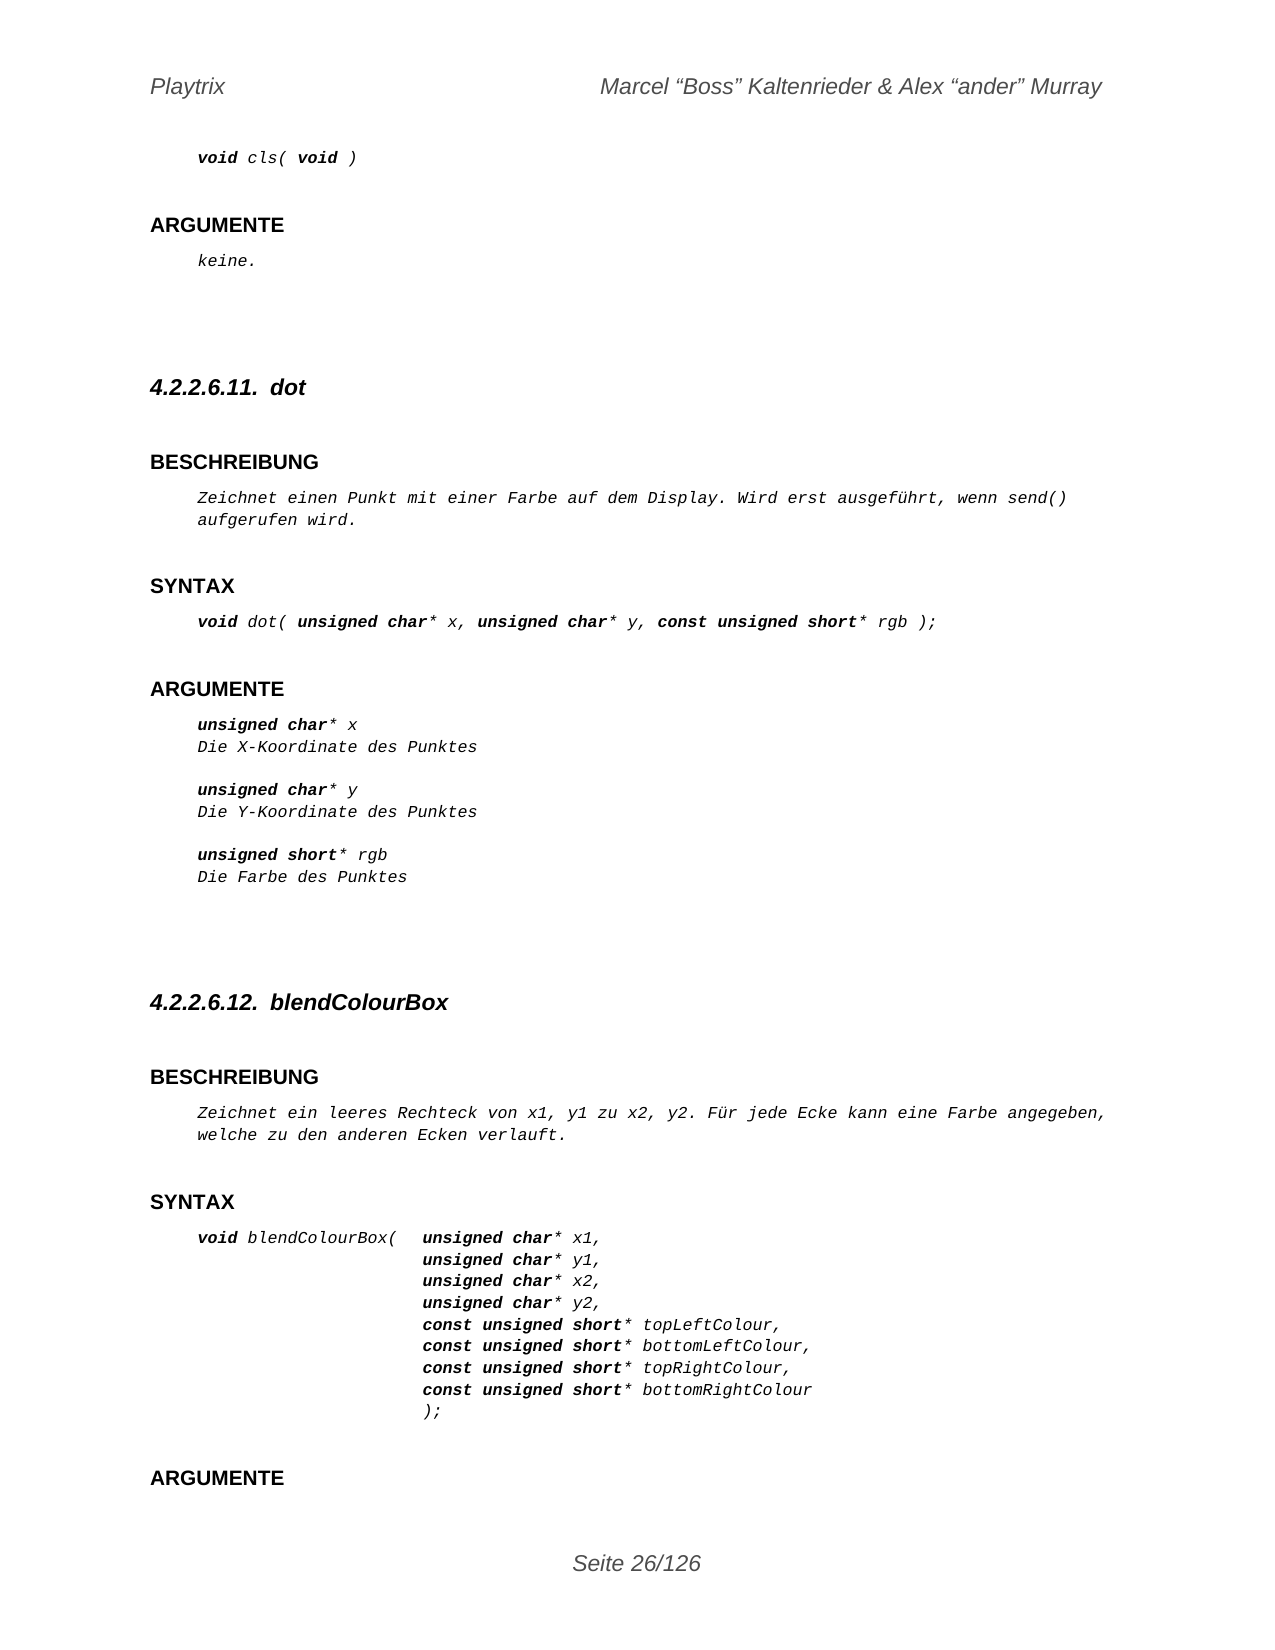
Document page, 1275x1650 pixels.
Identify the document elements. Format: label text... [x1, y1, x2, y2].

text const unsigned short* topLeftColour, [197, 1316, 1125, 1335]
text unsigned char* x [197, 717, 1125, 735]
text const unsigned short* topRightColour, [197, 1359, 1125, 1378]
text const unsigned short* bottomRightColour [197, 1381, 1125, 1400]
text void cls( void ) [197, 150, 1125, 169]
text Die Y-Koordinate des Punktes [197, 803, 1125, 822]
text const unsigned short* bottomLeftColour, [197, 1338, 1125, 1357]
text ARGUMENTE [150, 1466, 1125, 1489]
text keine. [197, 253, 1125, 272]
text Die Farbe des Punktes [197, 868, 1125, 887]
text unsigned char* y2, [197, 1294, 1125, 1313]
text unsigned short* rgb [197, 847, 1125, 865]
text ARGUMENTE [150, 677, 1125, 701]
text BESCHREIBUNG [150, 450, 1125, 473]
text Zeichnet ein leeres Rechteck von x1, y1 zu x2, y2. Für jede Ecke kann eine Farbe angegeben, welche zu den anderen Ecken verlauft. [197, 1105, 1125, 1146]
text Zeichnet einen Punkt mit einer Farbe auf dem Display. Wird erst ausgeführt, wenn send() aufgerufen wird. [197, 489, 1125, 530]
text void dot( unsigned char* x, unsigned char* y, const unsigned short* rgb ); [197, 614, 1125, 633]
subtitle dot [150, 374, 1125, 400]
text void blendColourBox( unsigned char* x1, [197, 1229, 1125, 1248]
text ARGUMENTE [150, 213, 1125, 237]
text BESCHREIBUNG [150, 1066, 1125, 1089]
text SYNTAX [150, 575, 1125, 598]
subtitle blendColourBox [150, 990, 1125, 1016]
text ); [197, 1403, 1125, 1422]
text Die X-Koordinate des Punktes [197, 738, 1125, 757]
text unsigned char* y1, [197, 1251, 1125, 1270]
text SYNTAX [150, 1190, 1125, 1213]
text unsigned char* y [197, 782, 1125, 800]
text unsigned char* x2, [197, 1273, 1125, 1292]
